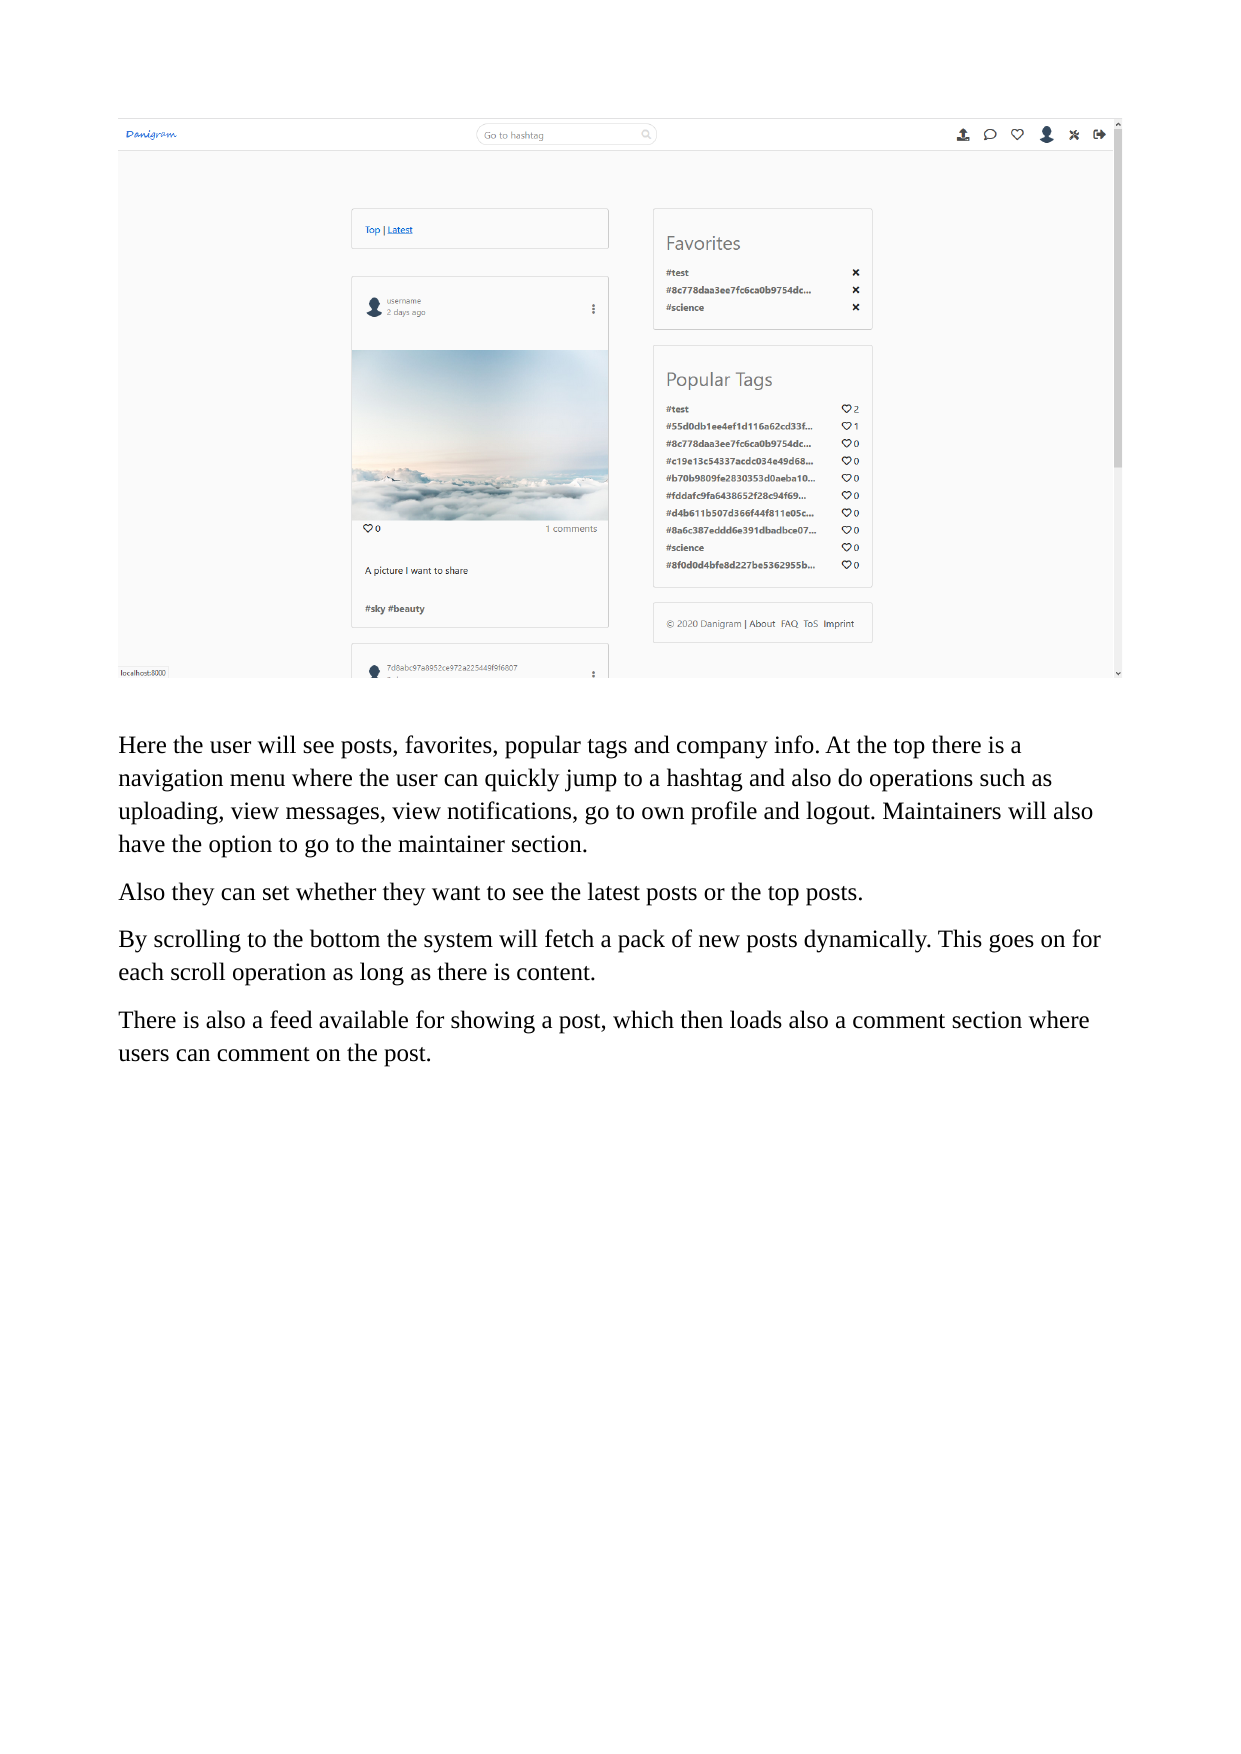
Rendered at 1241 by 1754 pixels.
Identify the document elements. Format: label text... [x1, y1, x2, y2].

text By scrolling to the bottom the system will fetch a pack of new posts dynamically. This goes on for each scroll operation as long as there is content. [118, 924, 1122, 986]
text Also they can set whether they want to see the latest posts or the top posts. [118, 877, 1122, 905]
picture [118, 118, 1123, 678]
text There is also a feed available for showing a post, which then loads also a comment section where users can comment on the post. [118, 1005, 1122, 1067]
text Here the user will see posts, favorites, popular tags and company info. At the top there is a navigation menu where the user can quickly jump to a hashtag and also do operations such as uploading, view messages, view notifications, go to own profile and logout. Maintainers will also have the option to go to the maintainer section. [118, 730, 1122, 858]
